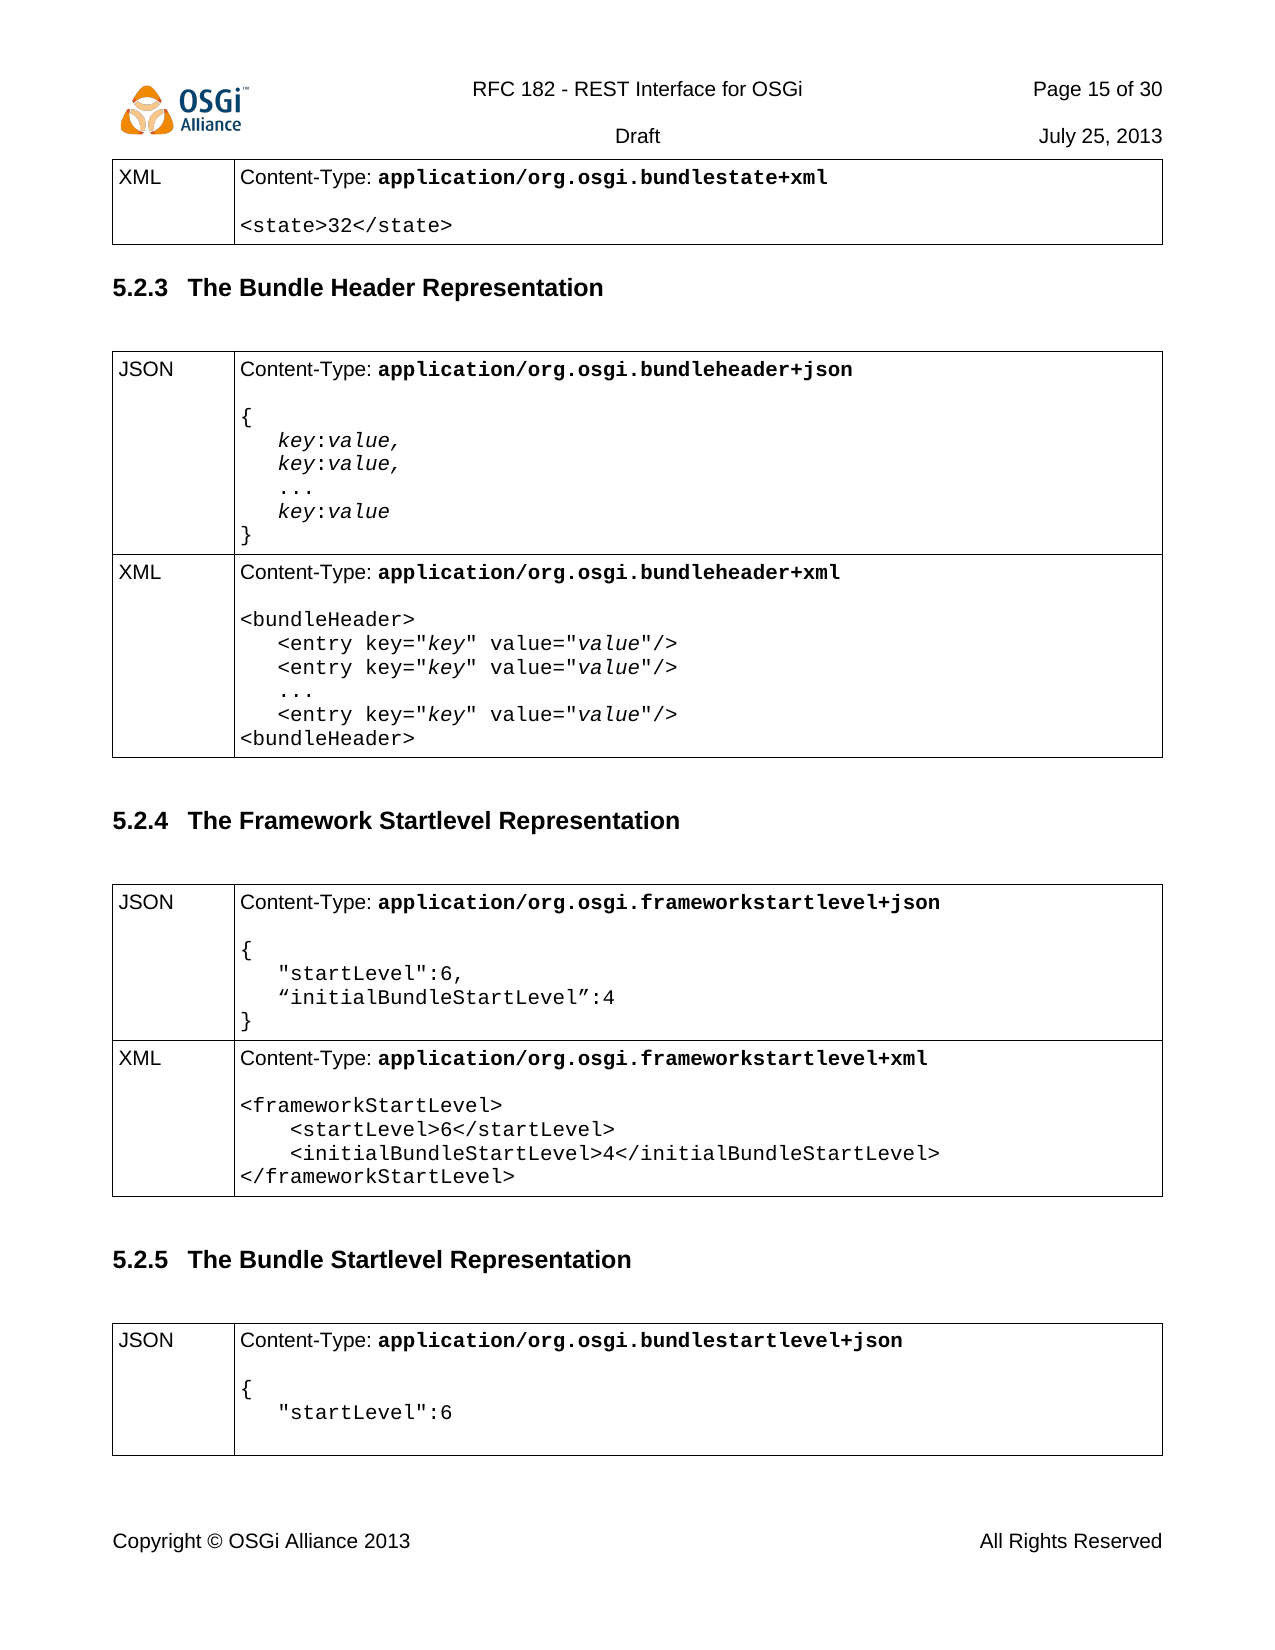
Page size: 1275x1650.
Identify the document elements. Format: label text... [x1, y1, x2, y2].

subtitle The Bundle Startlevel Representation [112, 1245, 1162, 1273]
table_cell XML [113, 1041, 234, 1196]
subtitle The Bundle Header Representation [112, 273, 1162, 302]
table_header Content-Type: application/org.osgi.frameworkstartlevel+json { "startLevel":6, “initialBundleStartLevel”:4 } [235, 885, 1162, 1040]
subtitle The Framework Startlevel Representation [112, 806, 1162, 835]
table_header Content-Type: application/org.osgi.bundleheader+json { key:value, key:value, ... key:value } [235, 352, 1162, 554]
table_header JSON [113, 1324, 234, 1455]
table_cell Content-Type: application/org.osgi.frameworkstartlevel+xml <frameworkStartLevel> <startLevel>6</startLevel> <initialBundleStartLevel>4</initialBundleStartLevel> </frameworkStartLevel> [235, 1041, 1162, 1196]
table_header Content-Type: application/org.osgi.bundlestartlevel+json { "startLevel":6 [235, 1324, 1162, 1455]
table_cell Content-Type: application/org.osgi.bundleheader+xml <bundleHeader> <entry key="key" value="value"/> <entry key="key" value="value"/> ... <entry key="key" value="value"/> <bundleHeader> [235, 555, 1162, 757]
picture [113, 78, 257, 142]
table_header JSON [113, 885, 234, 1040]
table_cell XML [113, 160, 234, 244]
table_cell Content-Type: application/org.osgi.bundlestate+xml <state>32</state> [235, 160, 1162, 244]
table_cell XML [113, 555, 234, 757]
table_header JSON [113, 352, 234, 554]
